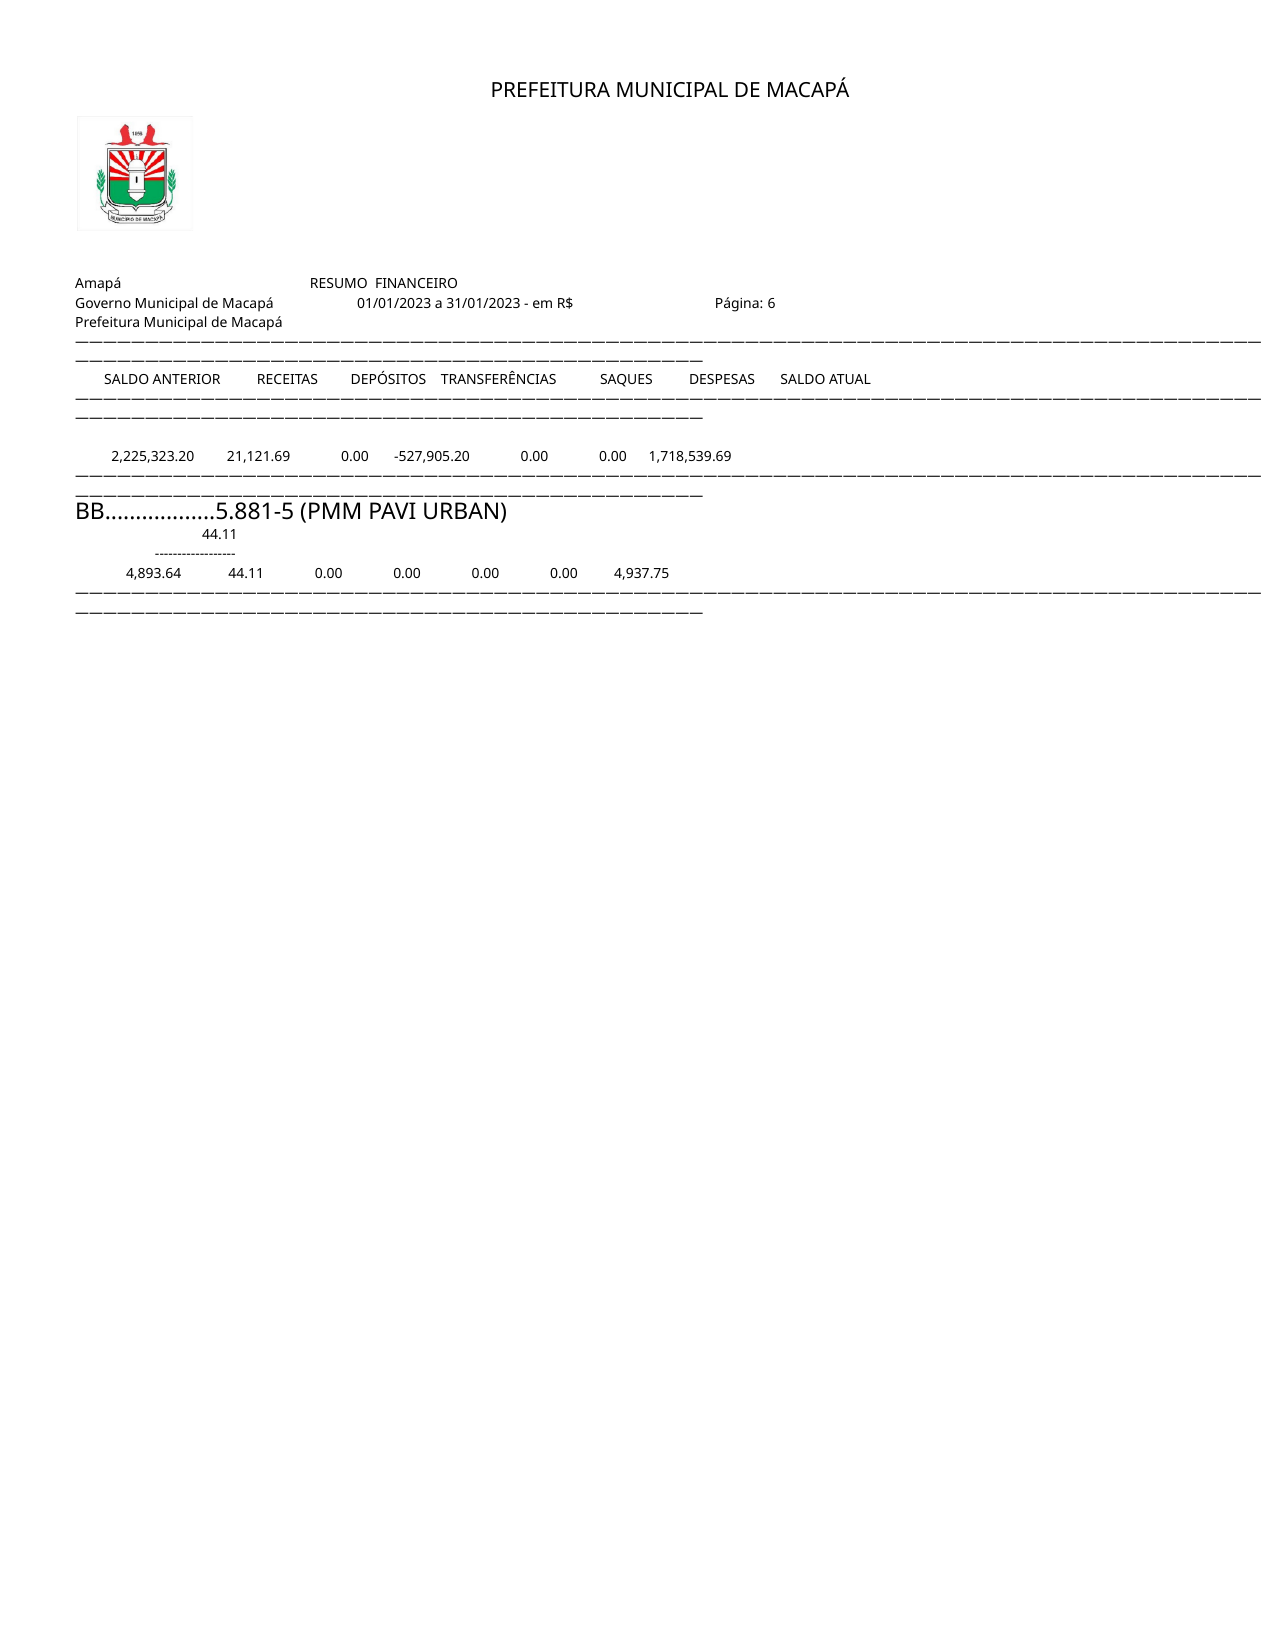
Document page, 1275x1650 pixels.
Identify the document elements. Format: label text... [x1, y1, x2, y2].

picture [75, 115, 194, 234]
text ------------------ ------------------ 2,225,323.20 21,121.69 0.00 -527,905.20 0.00 0.00 1,718,539.69 —————————————————————————————————————————————————————————————————————————————————————————————————————————————————————————————————— BB..................5.881-5 (PMM PAVI URBAN) 44.11 ------------------ 4,893.64 44.11 0.00 0.00 0.00 0.00 4,937.75 —————————————————————————————————————————————————————————————————————————————————————————————————————————————————————————————————— [75, 446, 1264, 640]
